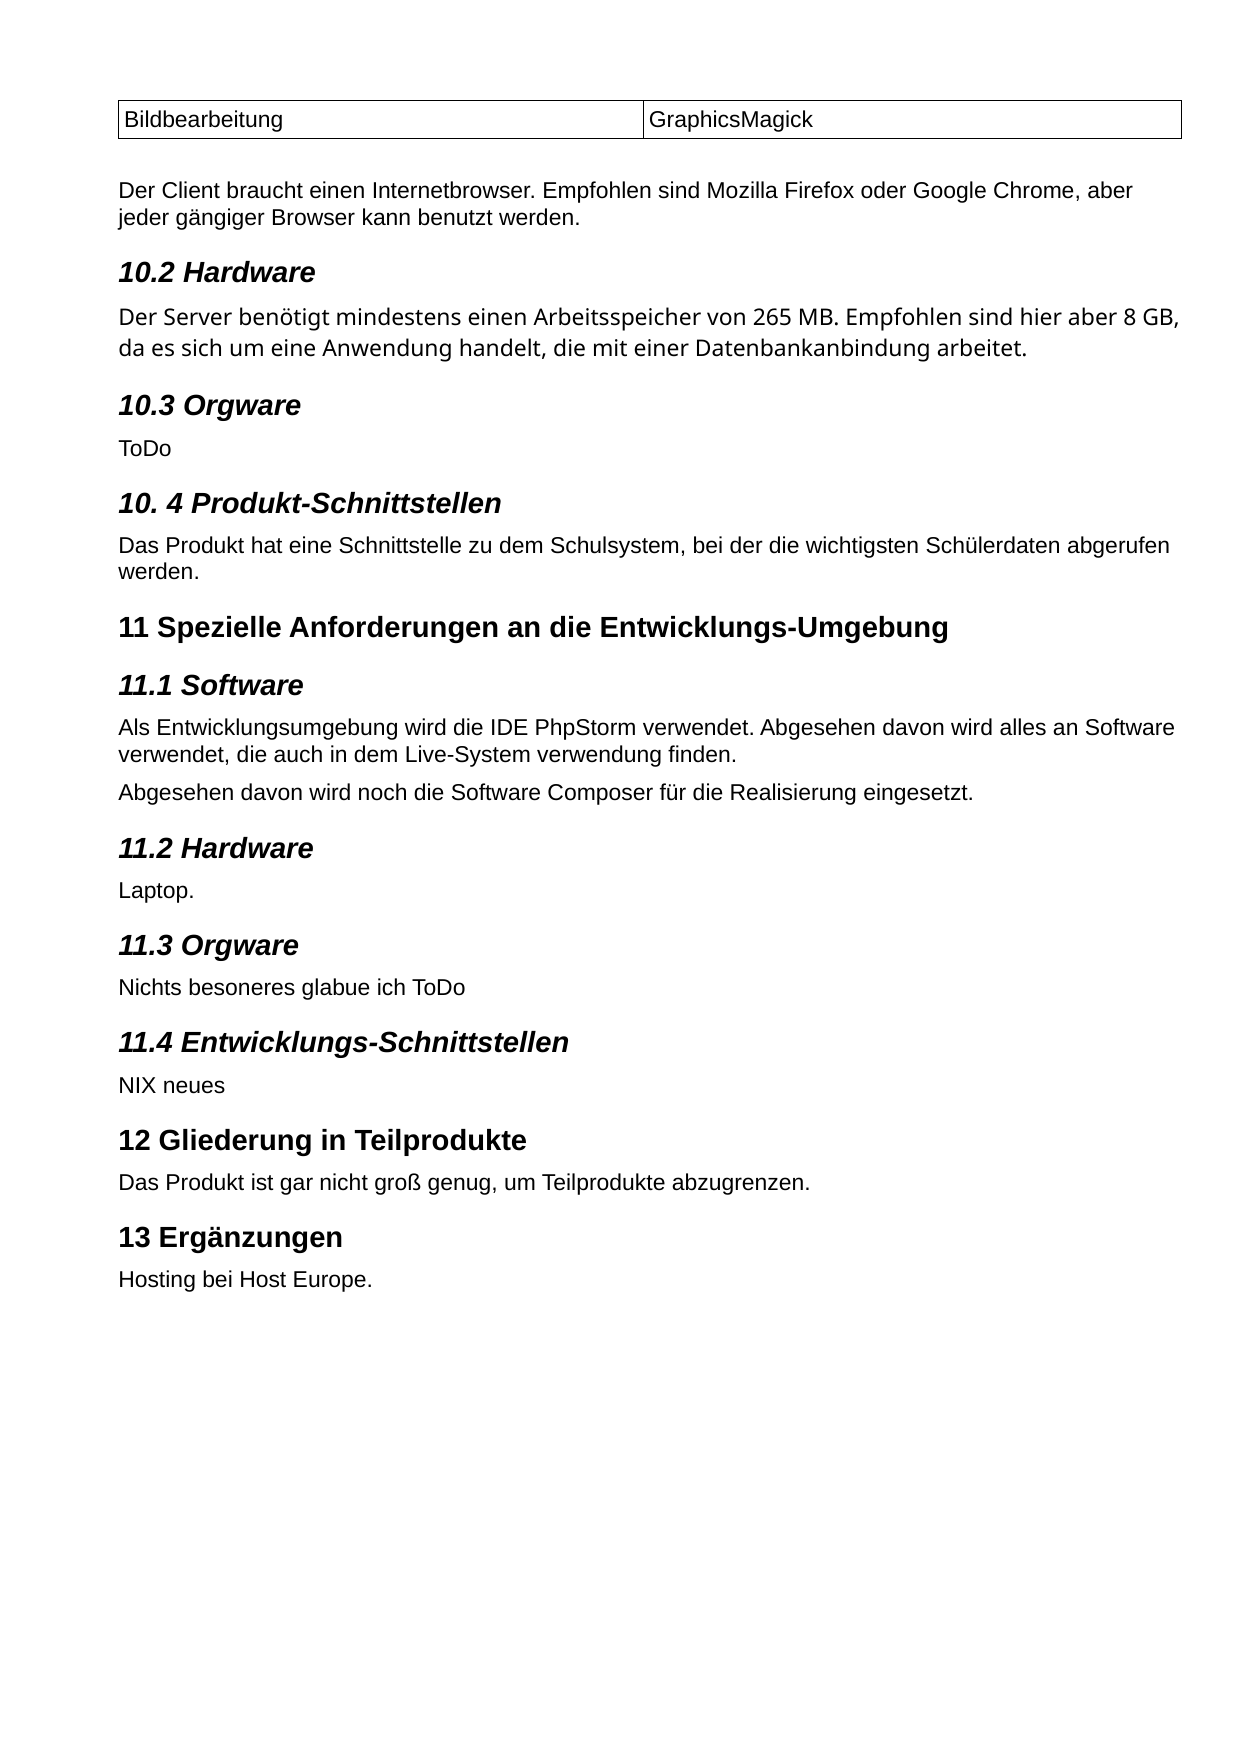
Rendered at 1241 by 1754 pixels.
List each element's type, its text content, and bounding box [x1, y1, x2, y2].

text Laptop. [118, 877, 1181, 903]
subtitle 11.1 Software [118, 668, 1181, 702]
text Abgesehen davon wird noch die Software Composer für die Realisierung eingesetzt. [118, 779, 1181, 806]
subtitle 10.2 Hardware [118, 255, 1181, 288]
table_cell GraphicsMagick [644, 101, 1181, 138]
text Der Server benötigt mindestens einen Arbeitsspeicher von 265 MB. Empfohlen sind hier aber 8 GB, da es sich um eine Anwendung handelt, die mit einer Datenbankanbindung arbeitet. [118, 301, 1181, 363]
text Der Client braucht einen Internetbrowser. Empfohlen sind Mozilla Firefox oder Google Chrome, aber jeder gängiger Browser kann benutzt werden. [118, 177, 1181, 230]
text Das Produkt hat eine Schnittstelle zu dem Schulsystem, bei der die wichtigsten Schülerdaten abgerufen werden. [118, 532, 1181, 584]
text Das Produkt ist gar nicht groß genug, um Teilprodukte abzugrenzen. [118, 1169, 1181, 1195]
text Als Entwicklungsumgebung wird die IDE PhpStorm verwendet. Abgesehen davon wird alles an Software verwendet, die auch in dem Live-System verwendung finden. [118, 714, 1181, 767]
subtitle 11.4 Entwicklungs-Schnittstellen [118, 1026, 1181, 1059]
text ToDo [118, 434, 1181, 461]
subtitle 12 Gliederung in Teilprodukte [118, 1123, 1181, 1156]
subtitle 11.2 Hardware [118, 831, 1181, 864]
subtitle 11.3 Orgware [118, 928, 1181, 962]
text Nichts besoneres glabue ich ToDo [118, 974, 1181, 1001]
subtitle 10.3 Orgware [118, 388, 1181, 422]
subtitle 11 Spezielle Anforderungen an die Entwicklungs-Umgebung [118, 609, 1181, 643]
subtitle 13 Ergänzungen [118, 1220, 1181, 1254]
text NIX neues [118, 1072, 1181, 1098]
table_cell Bildbearbeitung [119, 101, 643, 138]
subtitle 10. 4 Produkt-Schnittstellen [118, 486, 1181, 519]
text Hosting bei Host Europe. [118, 1266, 1181, 1293]
